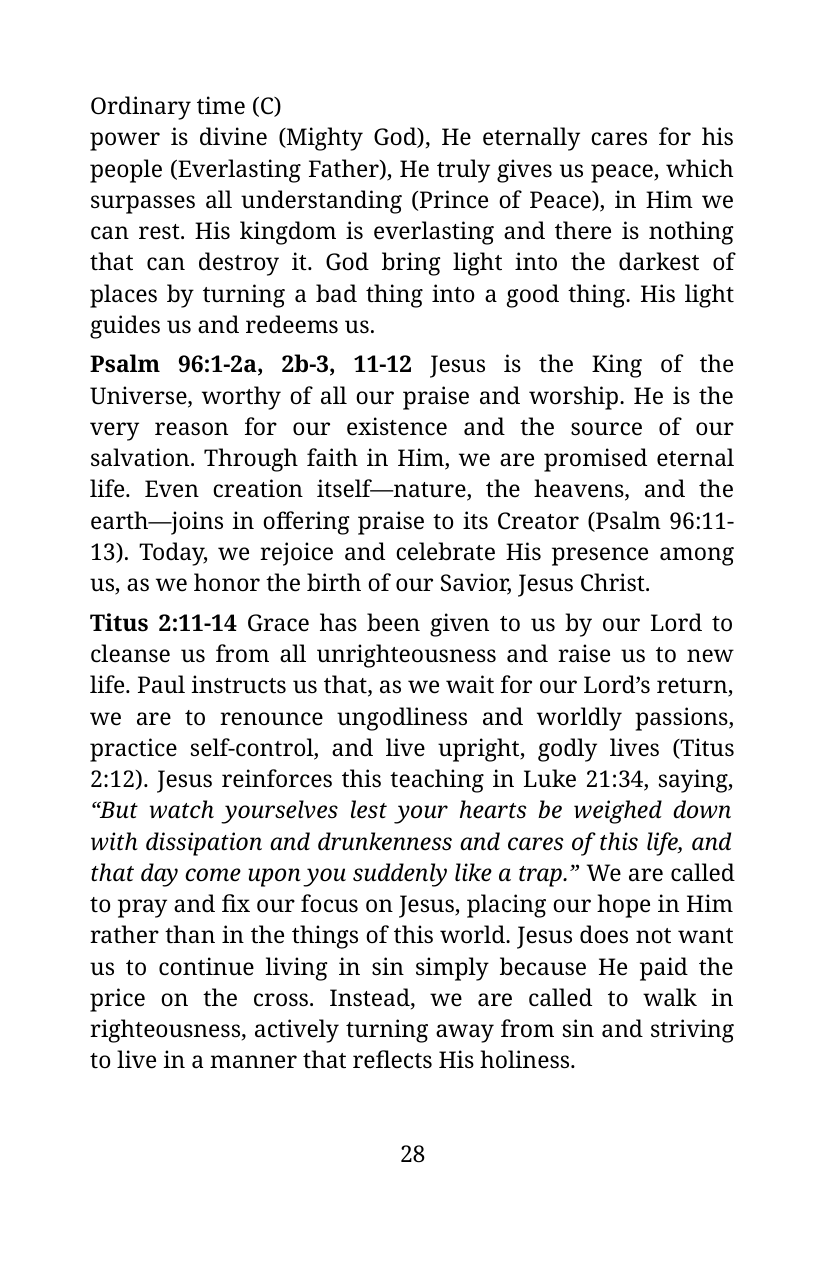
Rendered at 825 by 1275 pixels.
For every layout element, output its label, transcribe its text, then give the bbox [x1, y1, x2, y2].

text Psalm 96:1-2a, 2b-3, 11-12 Jesus is the King of the Universe, worthy of all our praise and worship. He is the very reason for our existence and the source of our salvation. Through faith in Him, we are promised eternal life. Even creation itself—nature, the heavens, and the earth—joins in offering praise to its Creator (Psalm 96:11-13). Today, we rejoice and celebrate His presence among us, as we honor the birth of our Savior, Jesus Christ. [90, 348, 735, 598]
text power is divine (Mighty God), He eternally cares for his people (Everlasting Father), He truly gives us peace, which surpasses all understanding (Prince of Peace), in Him we can rest. His kingdom is everlasting and there is nothing that can destroy it. God bring light into the darkest of places by turning a bad thing into a good thing. His light guides us and redeems us. [90, 121, 735, 340]
text Titus 2:11-14 Grace has been given to us by our Lord to cleanse us from all unrighteousness and raise us to new life. Paul instructs us that, as we wait for our Lord’s return, we are to renounce ungodliness and worldly passions, practice self-control, and live upright, godly lives (Titus 2:12). Jesus reinforces this teaching in Luke 21:34, saying, “But watch yourselves lest your hearts be weighed down with dissipation and drunkenness and cares of this life, and that day come upon you suddenly like a trap.” We are called to pray and fix our focus on Jesus, placing our hope in Him rather than in the things of this world. Jesus does not want us to continue living in sin simply because He paid the price on the cross. Instead, we are called to walk in righteousness, actively turning away from sin and striving to live in a manner that reflects His holiness. [90, 607, 735, 1075]
